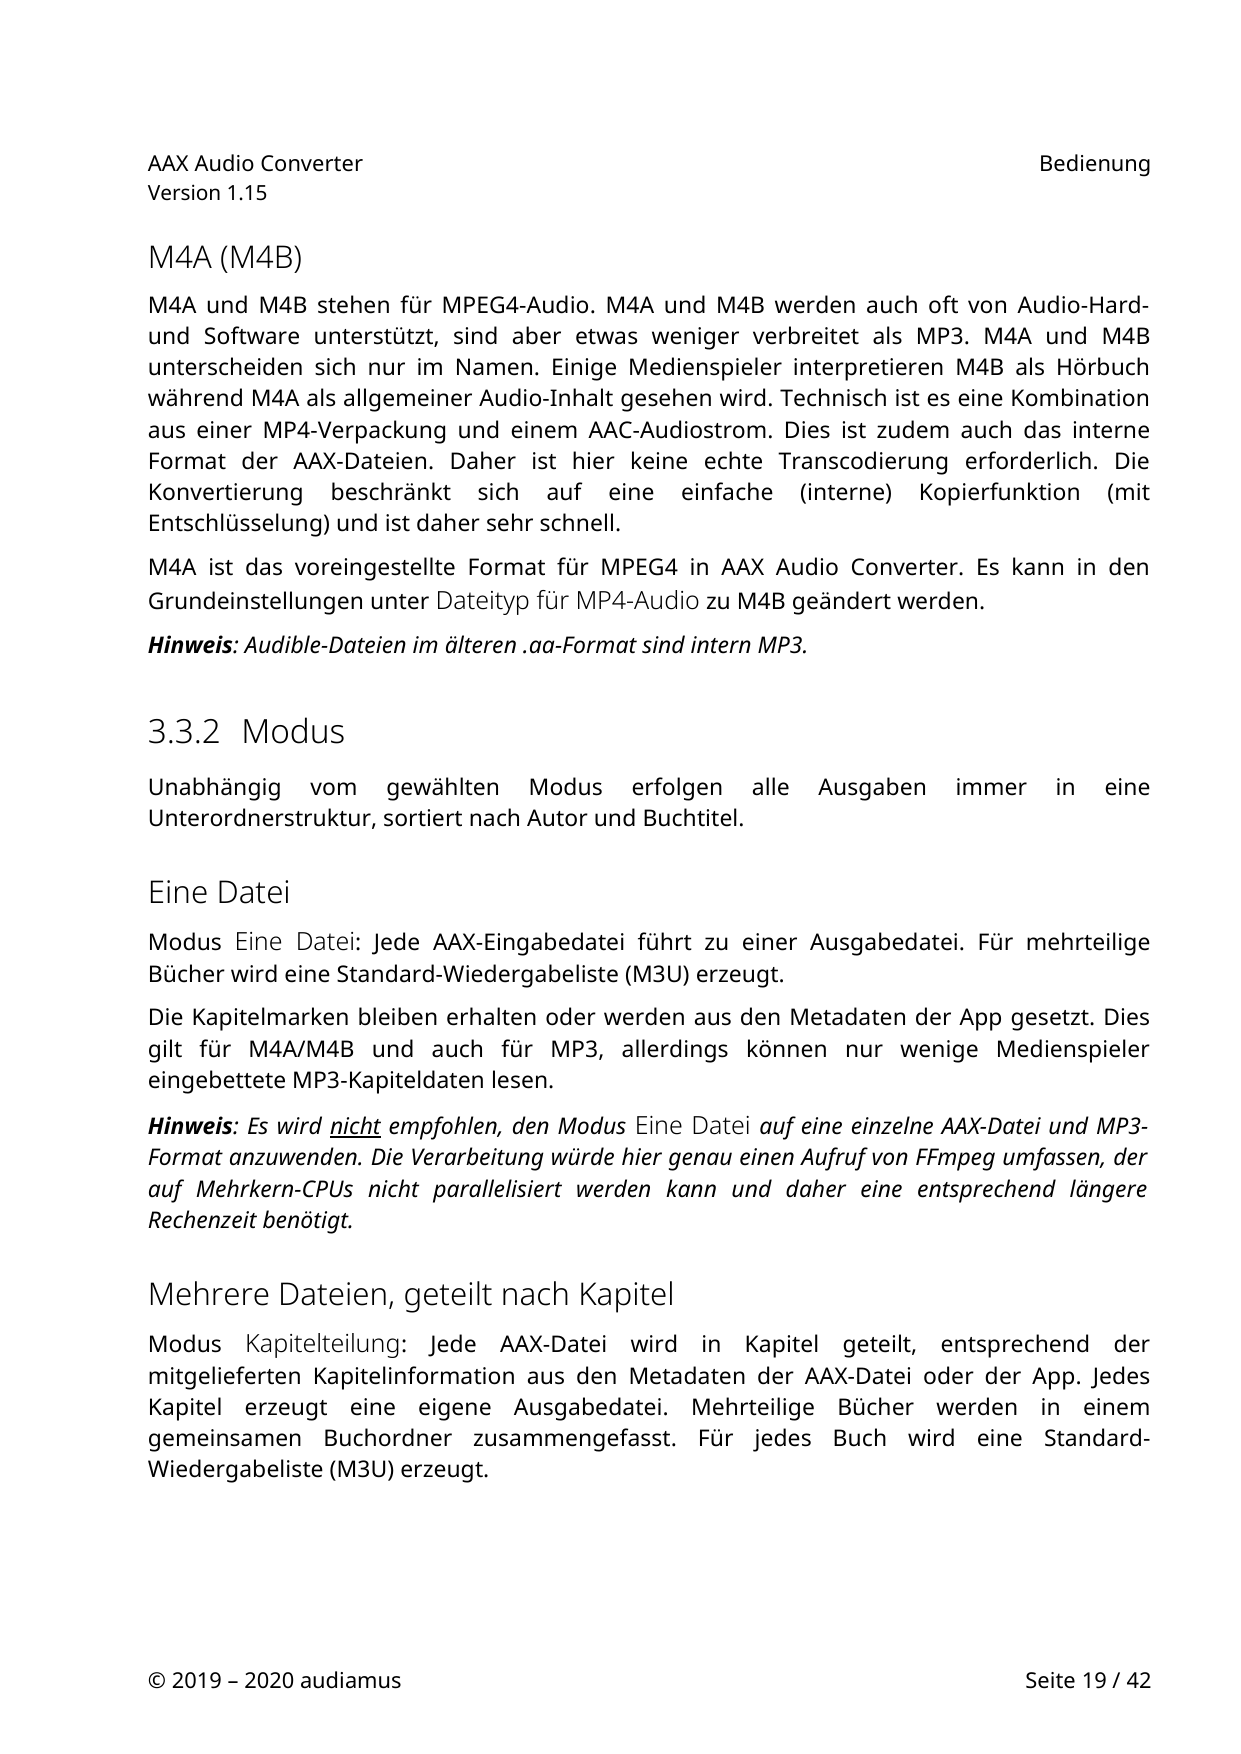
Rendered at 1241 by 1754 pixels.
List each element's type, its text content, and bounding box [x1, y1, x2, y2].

text Hinweis: Audible-Dateien im älteren .aa-Format sind intern MP3. [148, 629, 1152, 660]
subtitle Mehrere Dateien, geteilt nach Kapitel [148, 1272, 1152, 1315]
subtitle M4A (M4B) [148, 235, 1152, 278]
subtitle Eine Datei [148, 870, 1152, 913]
text Hinweis: Es wird nicht empfohlen, den Modus Eine Datei auf eine einzelne AAX-Datei und MP3-Format anzuwenden. Die Verarbeitung würde hier genau einen Aufruf von FFmpeg umfassen, der auf Mehrkern-CPUs nicht parallelisiert werden kann und daher eine entsprechend längere Rechenzeit benötigt. [148, 1107, 1152, 1235]
text Modus Eine Datei: Jede AAX-Eingabedatei führt zu einer Ausgabedatei. Für mehrteilige Bücher wird eine Standard-Wiedergabeliste (M3U) erzeugt. [148, 924, 1152, 989]
subtitle Modus [148, 708, 1152, 753]
text M4A und M4B stehen für MPEG4-Audio. M4A und M4B werden auch oft von Audio-Hard- und Software unterstützt, sind aber etwas weniger verbreitet als MP3. M4A und M4B unterscheiden sich nur im Namen. Einige Medienspieler interpretieren M4B als Hörbuch während M4A als allgemeiner Audio-Inhalt gesehen wird. Technisch ist es eine Kombination aus einer MP4-Verpackung und einem AAC-Audiostrom. Dies ist zudem auch das interne Format der AAX-Dateien. Daher ist hier keine echte Transcodierung erforderlich. Die Konvertierung beschränkt sich auf eine einfache (interne) Kopierfunktion (mit Entschlüsselung) und ist daher sehr schnell. [148, 289, 1152, 539]
text Modus Kapitelteilung: Jede AAX-Datei wird in Kapitel geteilt, entsprechend der mitgelieferten Kapitelinformation aus den Metadaten der AAX-Datei oder der App. Jedes Kapitel erzeugt eine eigene Ausgabedatei. Mehrteilige Bücher werden in einem gemeinsamen Buchordner zusammengefasst. Für jedes Buch wird eine Standard-Wiedergabeliste (M3U) erzeugt. [148, 1326, 1152, 1484]
text Die Kapitelmarken bleiben erhalten oder werden aus den Metadaten der App gesetzt. Dies gilt für M4A/M4B und auch für MP3, allerdings können nur wenige Medienspieler eingebettete MP3-Kapiteldaten lesen. [148, 1001, 1152, 1095]
text Unabhängig vom gewählten Modus erfolgen alle Ausgaben immer in eine Unterordnerstruktur, sortiert nach Autor und Buchtitel. [148, 771, 1152, 833]
text M4A ist das voreingestellte Format für MPEG4 in AAX Audio Converter. Es kann in den Grundeinstellungen unter Dateityp für MP4-Audio zu M4B geändert werden. [148, 551, 1152, 616]
